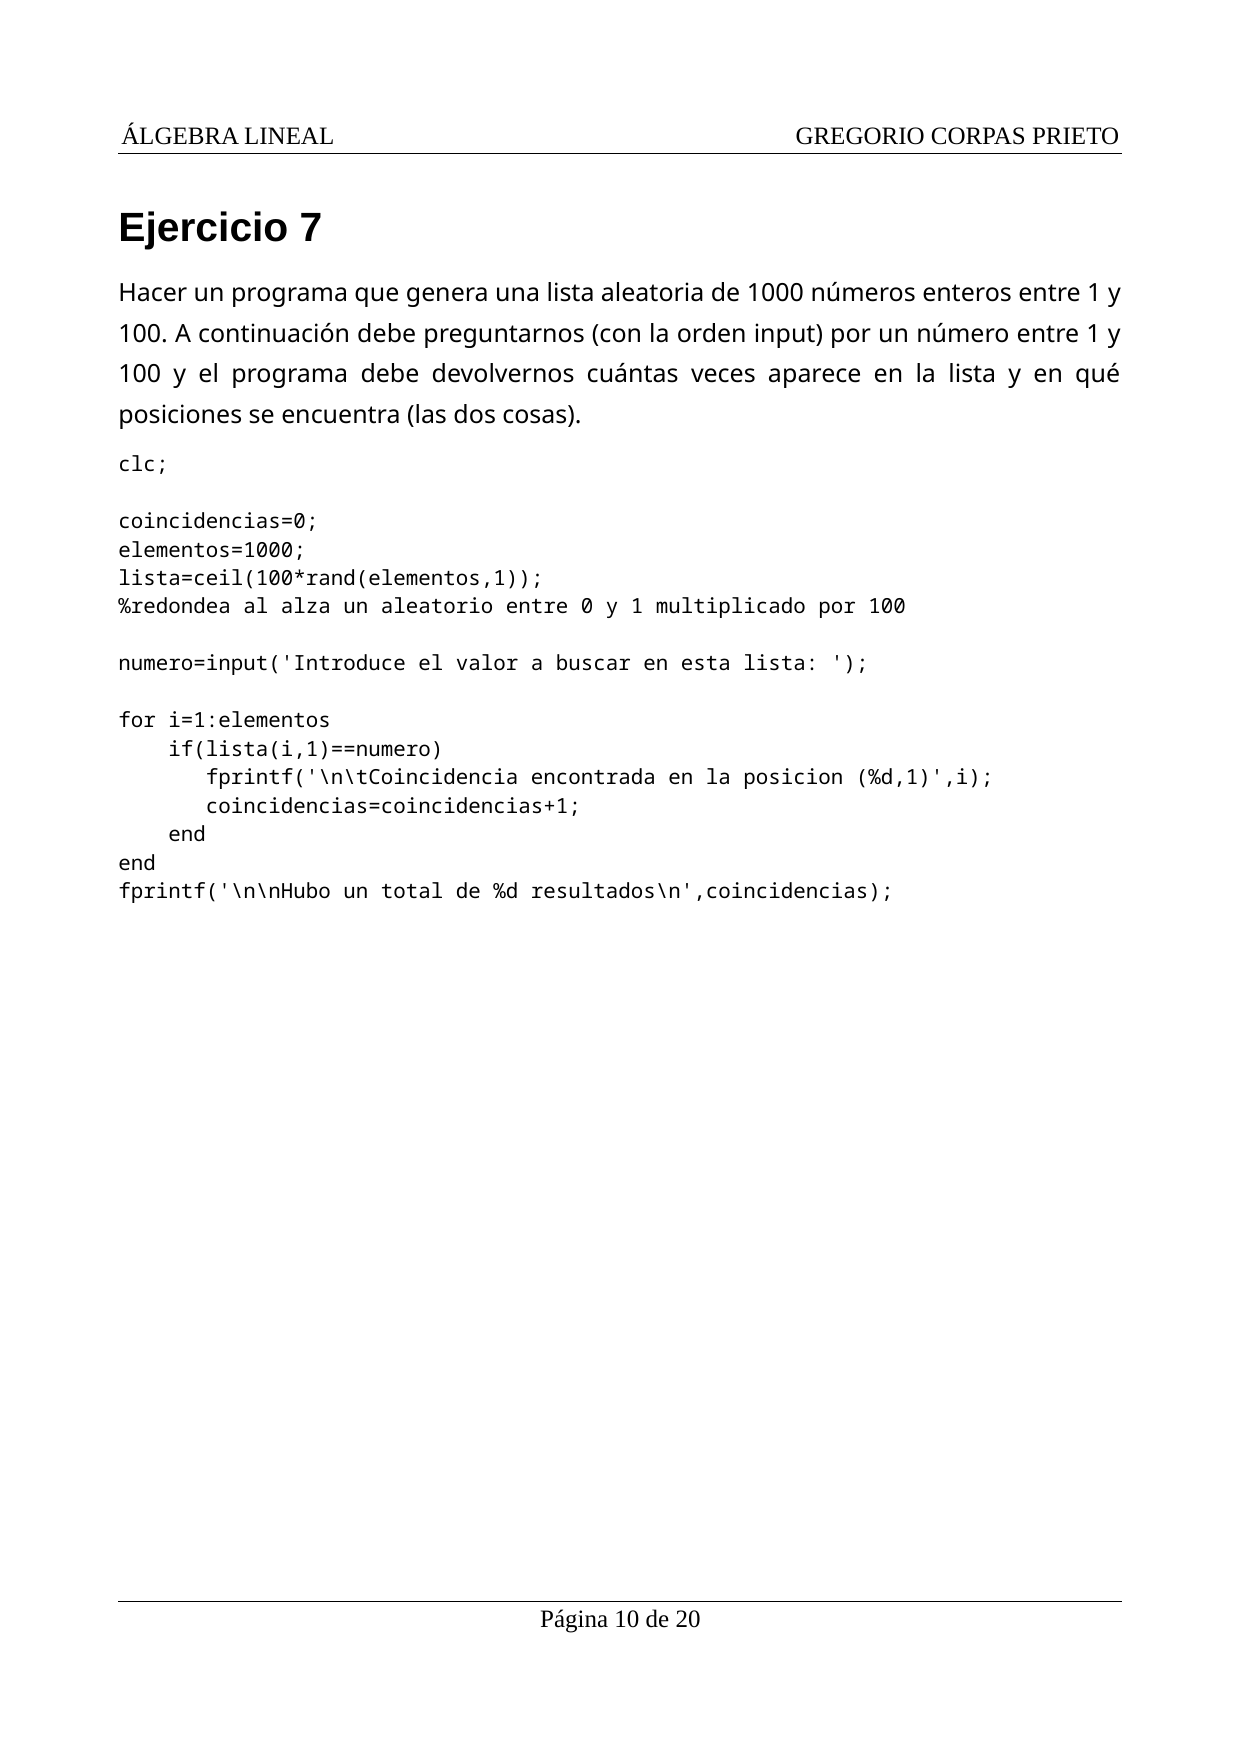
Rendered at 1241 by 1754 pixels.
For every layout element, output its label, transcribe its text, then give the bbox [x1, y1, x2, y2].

text fprintf('\n\tCoincidencia encontrada en la posicion (%d,1)',i); [118, 762, 1122, 791]
text lista=ceil(100*rand(elementos,1)); [118, 563, 1122, 592]
text elementos=1000; [118, 535, 1122, 563]
text for i=1:elementos [118, 705, 1122, 734]
text coincidencias=0; [118, 506, 1122, 535]
text if(lista(i,1)==numero) [118, 734, 1122, 762]
text fprintf('\n\nHubo un total de %d resultados\n',coincidencias); [118, 876, 1122, 904]
text end [118, 819, 1122, 848]
text clc; [118, 449, 1122, 478]
text %redondea al alza un aleatorio entre 0 y 1 multiplicado por 100 [118, 592, 1122, 620]
text end [118, 848, 1122, 876]
text coincidencias=coincidencias+1; [118, 791, 1122, 819]
subtitle Ejercicio 7 [118, 203, 1122, 250]
text Hacer un programa que genera una lista aleatoria de 1000 números enteros entre 1 y 100. A continuación debe preguntarnos (con la orden input) por un número entre 1 y 100 y el programa debe devolvernos cuántas veces aparece en la lista y en qué posiciones se encuentra (las dos cosas). [118, 274, 1122, 431]
text numero=input('Introduce el valor a buscar en esta lista: '); [118, 648, 1122, 677]
